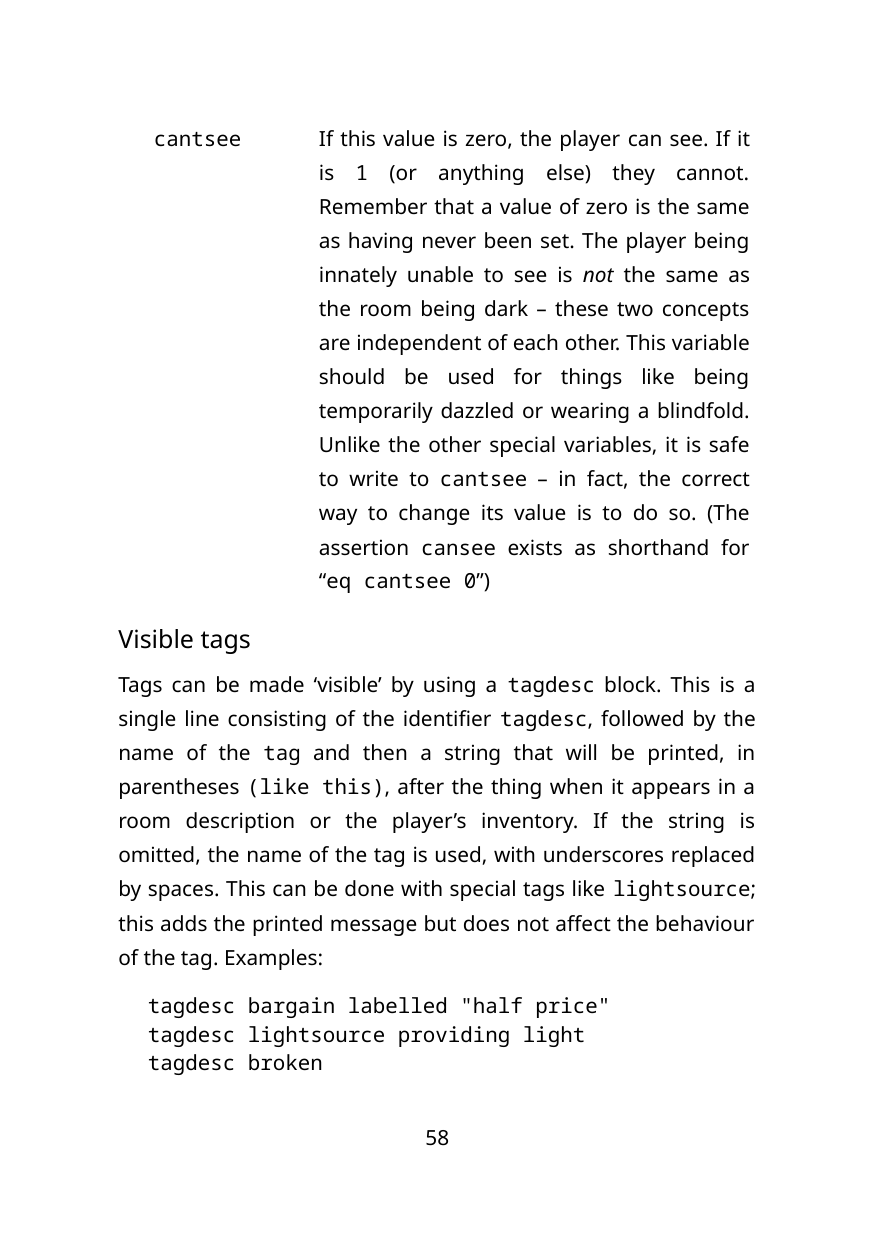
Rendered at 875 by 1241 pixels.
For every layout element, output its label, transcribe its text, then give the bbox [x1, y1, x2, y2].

text tagdesc bargain labelled "half price" [148, 991, 756, 1020]
table_cell If this value is zero, the player can see. If it is 1 (or anything else) they cannot. Remember that a value of zero is the same as having never been set. The player being innately unable to see is not the same as the room being dark – these two concepts are independent of each other. This variable should be used for things like being temporarily dazzled or wearing a blindfold. Unlike the other special variables, it is safe to write to cantsee – in fact, the correct way to change its value is to do so. (The assertion cansee exists as shorthand for “eq cantsee 0”) [313, 118, 756, 615]
text Tags can be made ‘visible’ by using a tagdesc block. This is a single line consisting of the identifier tagdesc, followed by the name of the tag and then a string that will be printed, in parentheses (like this), after the thing when it appears in a room description or the player’s inventory. If the string is omitted, the name of the tag is used, with underscores replaced by spaces. This can be done with special tags like lightsource; this adds the printed message but does not affect the behaviour of the tag. Examples: [118, 670, 756, 971]
text tagdesc lightsource providing light [148, 1020, 756, 1048]
subtitle Visible tags [118, 621, 756, 655]
table_cell cantsee [118, 118, 313, 615]
text tagdesc broken [148, 1048, 756, 1077]
